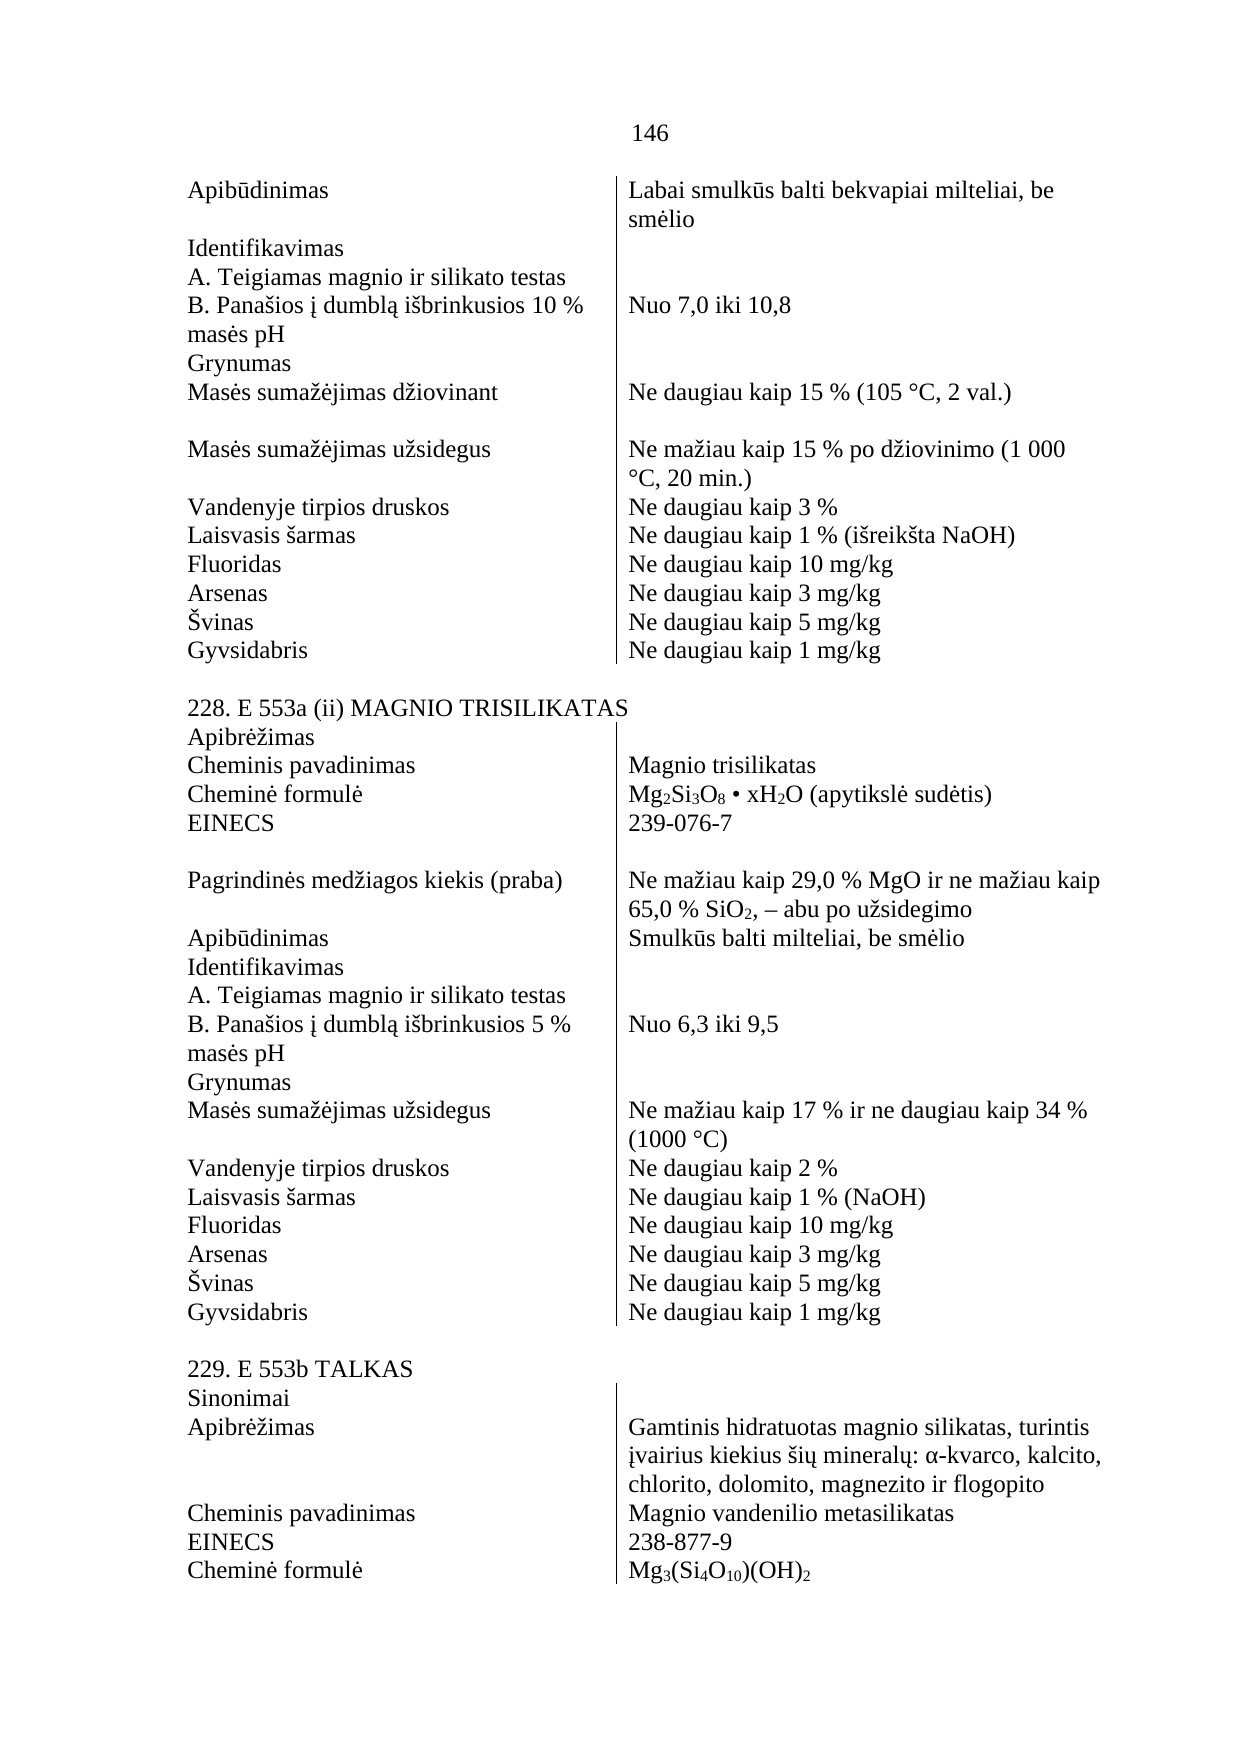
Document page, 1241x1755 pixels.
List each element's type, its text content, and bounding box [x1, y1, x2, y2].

table_cell Smulkūs balti milteliai, be smėlio [617, 923, 1116, 952]
table_cell [617, 233, 1116, 262]
table_cell Mg3(Si4O10)(OH)2 [617, 1556, 1116, 1584]
table_cell 238-877-9 [617, 1527, 1116, 1556]
table_cell [1116, 607, 1121, 636]
table_cell Ne daugiau kaip 15 % (105 °C, 2 val.) [617, 377, 1116, 434]
table_cell 229. E 553b TALKAS [176, 1326, 1116, 1383]
table_cell Laisvasis šarmas [176, 1182, 616, 1211]
table_cell Vandenyje tirpios druskos [176, 1153, 616, 1182]
table_cell [617, 262, 1116, 291]
table_cell Identifikavimas [176, 233, 616, 262]
table_cell [1116, 1182, 1121, 1211]
table_cell Laisvasis šarmas [176, 521, 616, 549]
table_cell [1116, 808, 1121, 866]
table_cell [1116, 1268, 1121, 1297]
table_cell Ne daugiau kaip 3 mg/kg [617, 578, 1116, 607]
table_cell Vandenyje tirpios druskos [176, 492, 616, 521]
table_cell [1116, 866, 1121, 923]
table_cell [1116, 348, 1121, 377]
table_cell [1116, 751, 1121, 779]
table_cell [1116, 1326, 1121, 1383]
table_cell Apibūdinimas [176, 923, 616, 952]
table_cell [1116, 578, 1121, 607]
table_cell [1116, 981, 1121, 1009]
table_cell Arsenas [176, 578, 616, 607]
table_cell [617, 981, 1116, 1009]
table_cell Ne daugiau kaip 5 mg/kg [617, 607, 1116, 636]
table_cell Cheminis pavadinimas [176, 751, 616, 779]
table_cell Ne daugiau kaip 5 mg/kg [617, 1268, 1116, 1297]
table_cell [1116, 779, 1121, 808]
table_cell Ne mažiau kaip 29,0 % MgO ir ne mažiau kaip 65,0 % SiO2, – abu po užsidegimo [617, 866, 1116, 923]
table_cell Ne daugiau kaip 10 mg/kg [617, 1211, 1116, 1239]
table_cell [1116, 1239, 1121, 1268]
table_cell Masės sumažėjimas džiovinant [176, 377, 616, 434]
table_cell [1116, 291, 1121, 348]
table_cell 228. E 553a (ii) MAGNIO TRISILIKATAS [176, 664, 1116, 722]
table_cell Masės sumažėjimas užsidegus [176, 434, 616, 492]
table_cell Sinonimai [176, 1383, 616, 1412]
table_cell Grynumas [176, 1067, 616, 1096]
table_cell [1116, 1527, 1121, 1556]
table_cell Gyvsidabris [176, 636, 616, 664]
table_cell Labai smulkūs balti bekvapiai milteliai, be smėlio [617, 176, 1116, 233]
table_cell Identifikavimas [176, 952, 616, 981]
table_cell Gyvsidabris [176, 1297, 616, 1326]
table_cell EINECS [176, 1527, 616, 1556]
table_cell EINECS [176, 808, 616, 866]
table_cell [1116, 952, 1121, 981]
table_cell Švinas [176, 1268, 616, 1297]
table_cell Fluoridas [176, 1211, 616, 1239]
table_cell Ne daugiau kaip 1 mg/kg [617, 636, 1116, 664]
table_cell Ne daugiau kaip 3 mg/kg [617, 1239, 1116, 1268]
table_cell [1116, 1067, 1121, 1096]
table_cell Ne daugiau kaip 1 mg/kg [617, 1297, 1116, 1326]
table_cell B. Panašios į dumblą išbrinkusios 10 % masės pH [176, 291, 616, 348]
table_cell Ne daugiau kaip 10 mg/kg [617, 549, 1116, 578]
table_cell Ne daugiau kaip 3 % [617, 492, 1116, 521]
table_cell Fluoridas [176, 549, 616, 578]
table_cell Grynumas [176, 348, 616, 377]
table_cell Masės sumažėjimas užsidegus [176, 1096, 616, 1153]
table_cell A. Teigiamas magnio ir silikato testas [176, 981, 616, 1009]
table_cell Nuo 6,3 iki 9,5 [617, 1009, 1116, 1067]
table_cell Ne mažiau kaip 17 % ir ne daugiau kaip 34 % (1000 °C) [617, 1096, 1116, 1153]
table_cell [1116, 549, 1121, 578]
table_cell Magnio vandenilio metasilikatas [617, 1498, 1116, 1527]
table_cell [1116, 636, 1121, 664]
table_cell Magnio trisilikatas [617, 751, 1116, 779]
table_cell [1116, 262, 1121, 291]
table_cell Nuo 7,0 iki 10,8 [617, 291, 1116, 348]
table_cell [617, 1383, 1116, 1412]
table_cell [1116, 923, 1121, 952]
table_cell [1116, 1153, 1121, 1182]
table_cell [1116, 1498, 1121, 1527]
table_cell [1116, 1297, 1121, 1326]
table_cell Gamtinis hidratuotas magnio silikatas, turintis įvairius kiekius šių mineralų: αalfa-kvarco, kalcito, chlorito, dolomito, magnezito ir flogopito [617, 1412, 1116, 1498]
table_cell [1116, 1412, 1121, 1498]
table_cell [617, 1067, 1116, 1096]
table_cell [1116, 1383, 1121, 1412]
table_cell A. Teigiamas magnio ir silikato testas [176, 262, 616, 291]
table_cell [1116, 1556, 1121, 1584]
table_cell [1116, 722, 1121, 751]
table_cell Pagrindinės medžiagos kiekis (praba) [176, 866, 616, 923]
table_cell B. Panašios į dumblą išbrinkusios 5 % masės pH [176, 1009, 616, 1067]
table_cell Cheminė formulė [176, 779, 616, 808]
table_cell Ne daugiau kaip 2 % [617, 1153, 1116, 1182]
table_cell Cheminė formulė [176, 1556, 616, 1584]
table_cell [1116, 1211, 1121, 1239]
table_cell [1116, 664, 1121, 722]
table_cell Apibrėžimas [176, 1412, 616, 1498]
table_cell [617, 722, 1116, 751]
table_cell Mg2Si3O8 • xH2O (apytikslė sudėtis) [617, 779, 1116, 808]
table_cell Arsenas [176, 1239, 616, 1268]
table_cell Apibrėžimas [176, 722, 616, 751]
table_cell Švinas [176, 607, 616, 636]
table_cell [1116, 521, 1121, 549]
table_cell [1116, 492, 1121, 521]
table_cell Cheminis pavadinimas [176, 1498, 616, 1527]
table_cell Ne daugiau kaip 1 % (NaOH) [617, 1182, 1116, 1211]
table_cell [617, 348, 1116, 377]
table_cell [1116, 377, 1121, 434]
table_cell [1116, 434, 1121, 492]
table_cell [1116, 233, 1121, 262]
table_cell Apibūdinimas [176, 176, 616, 233]
table_cell [1116, 1096, 1121, 1153]
table_cell [1116, 1009, 1121, 1067]
table_cell Ne mažiau kaip 15 % po džiovinimo (1 000 °C, 20 min.) [617, 434, 1116, 492]
table_cell 239-076-7 [617, 808, 1116, 866]
table_cell [1116, 176, 1121, 233]
table_cell [617, 952, 1116, 981]
table_cell Ne daugiau kaip 1 % (išreikšta NaOH) [617, 521, 1116, 549]
